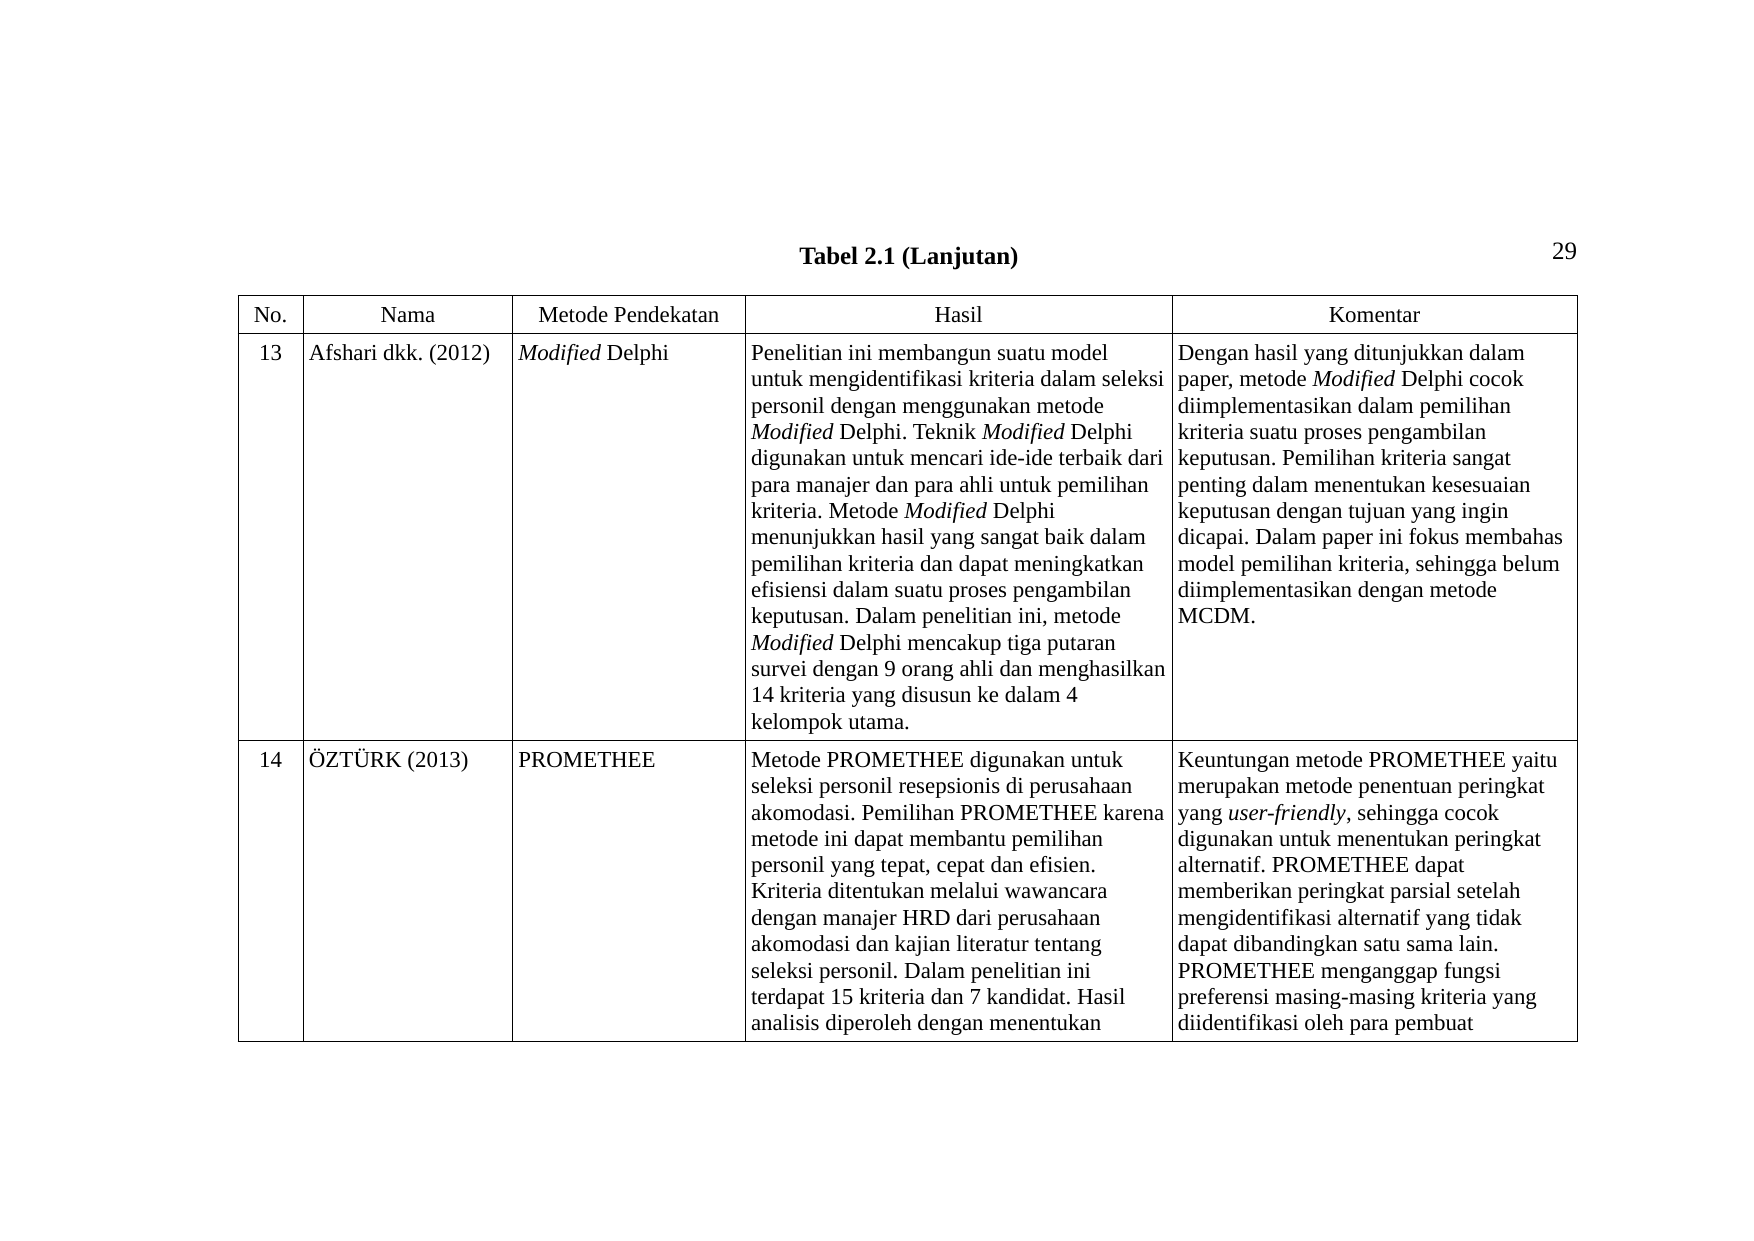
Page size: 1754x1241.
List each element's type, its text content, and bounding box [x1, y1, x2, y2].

table_header Nama [304, 296, 512, 333]
table_cell Keuntungan metode PROMETHEE yaitu merupakan metode penentuan peringkat yang user-friendly, sehingga cocok digunakan untuk menentukan peringkat alternatif. PROMETHEE dapat memberikan peringkat parsial setelah mengidentifikasi alternatif yang tidak dapat dibandingkan satu sama lain. PROMETHEE menganggap fungsi preferensi masing-masing kriteria yang diidentifikasi oleh para pembuat [1173, 741, 1577, 1041]
table_cell Afshari dkk. (2012) [304, 334, 512, 740]
table_header No. [239, 296, 303, 333]
table_cell Dengan hasil yang ditunjukkan dalam paper, metode Modified Delphi cocok diimplementasikan dalam pemilihan kriteria suatu proses pengambilan keputusan. Pemilihan kriteria sangat penting dalam menentukan kesesuaian keputusan dengan tujuan yang ingin dicapai. Dalam paper ini fokus membahas model pemilihan kriteria, sehingga belum diimplementasikan dengan metode MCDM. [1173, 334, 1577, 740]
table_cell Metode PROMETHEE digunakan untuk seleksi personil resepsionis di perusahaan akomodasi. Pemilihan PROMETHEE karena metode ini dapat membantu pemilihan personil yang tepat, cepat dan efisien. Kriteria ditentukan melalui wawancara dengan manajer HRD dari perusahaan akomodasi dan kajian literatur tentang seleksi personil. Dalam penelitian ini terdapat 15 kriteria dan 7 kandidat. Hasil analisis diperoleh dengan menentukan [746, 741, 1172, 1041]
table_header Metode Pendekatan [513, 296, 745, 333]
table_cell 13 [239, 334, 303, 740]
text Tabel 2.1 (Lanjutan) [277, 241, 1541, 270]
table_cell Penelitian ini membangun suatu model untuk mengidentifikasi kriteria dalam seleksi personil dengan menggunakan metode Modified Delphi. Teknik Modified Delphi digunakan untuk mencari ide-ide terbaik dari para manajer dan para ahli untuk pemilihan kriteria. Metode Modified Delphi menunjukkan hasil yang sangat baik dalam pemilihan kriteria dan dapat meningkatkan efisiensi dalam suatu proses pengambilan keputusan. Dalam penelitian ini, metode Modified Delphi mencakup tiga putaran survei dengan 9 orang ahli dan menghasilkan 14 kriteria yang disusun ke dalam 4 kelompok utama. [746, 334, 1172, 740]
table_header Komentar [1173, 296, 1577, 333]
table_header Hasil [746, 296, 1172, 333]
table_cell Modified Delphi [513, 334, 745, 740]
table_cell PROMETHEE [513, 741, 745, 1041]
table_cell ÖZTÜRK (2013) [304, 741, 512, 1041]
table_cell 14 [239, 741, 303, 1041]
